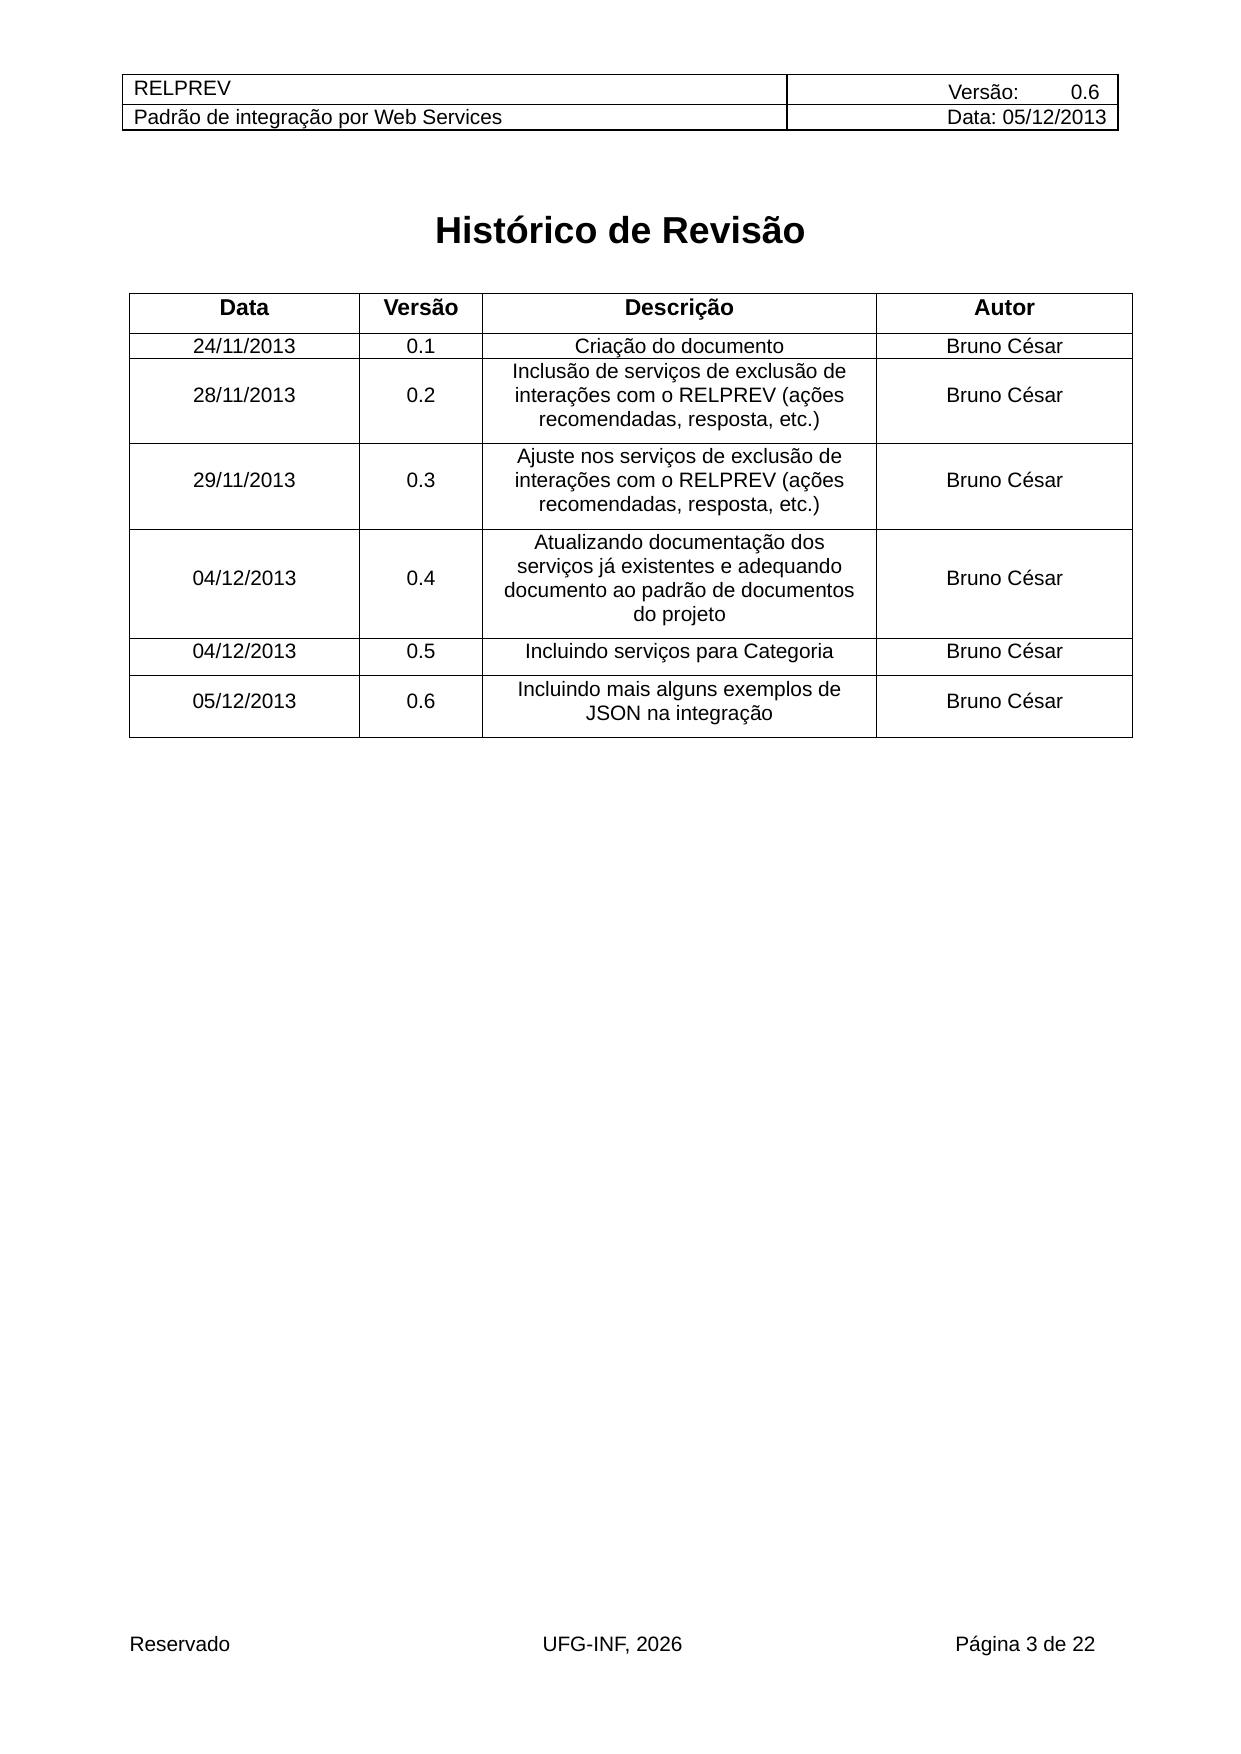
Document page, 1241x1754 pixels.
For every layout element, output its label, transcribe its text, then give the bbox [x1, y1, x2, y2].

table_cell Bruno César [877, 334, 1132, 358]
table_cell Bruno César [877, 676, 1132, 737]
table_cell Atualizando documentação dos serviços já existentes e adequando documento ao padrão de documentos do projeto [483, 530, 876, 638]
table_cell Bruno César [877, 639, 1132, 675]
text Histórico de Revisão [118, 208, 1122, 252]
table_cell Bruno César [877, 359, 1132, 443]
table_header Data [130, 294, 359, 333]
table_cell 0.6 [360, 676, 482, 737]
table_cell Ajuste nos serviços de exclusão de interações com o RELPREV (ações recomendadas, resposta, etc.) [483, 444, 876, 528]
table_cell 04/12/2013 [130, 639, 359, 675]
table_cell Incluindo serviços para Categoria [483, 639, 876, 675]
table_cell Bruno César [877, 530, 1132, 638]
table_cell 28/11/2013 [130, 359, 359, 443]
table_cell 04/12/2013 [130, 530, 359, 638]
table_header Autor [877, 294, 1132, 333]
table_cell Inclusão de serviços de exclusão de interações com o RELPREV (ações recomendadas, resposta, etc.) [483, 359, 876, 443]
table_cell 0.2 [360, 359, 482, 443]
table_header Descrição [483, 294, 876, 333]
table_cell 05/12/2013 [130, 676, 359, 737]
table_cell Bruno César [877, 444, 1132, 528]
table_cell 24/11/2013 [130, 334, 359, 358]
table_cell 0.3 [360, 444, 482, 528]
table_cell 29/11/2013 [130, 444, 359, 528]
table_cell 0.1 [360, 334, 482, 358]
table_cell Criação do documento [483, 334, 876, 358]
table_header Versão [360, 294, 482, 333]
table_cell Incluindo mais alguns exemplos de JSON na integração [483, 676, 876, 737]
table_cell 0.5 [360, 639, 482, 675]
table_cell 0.4 [360, 530, 482, 638]
